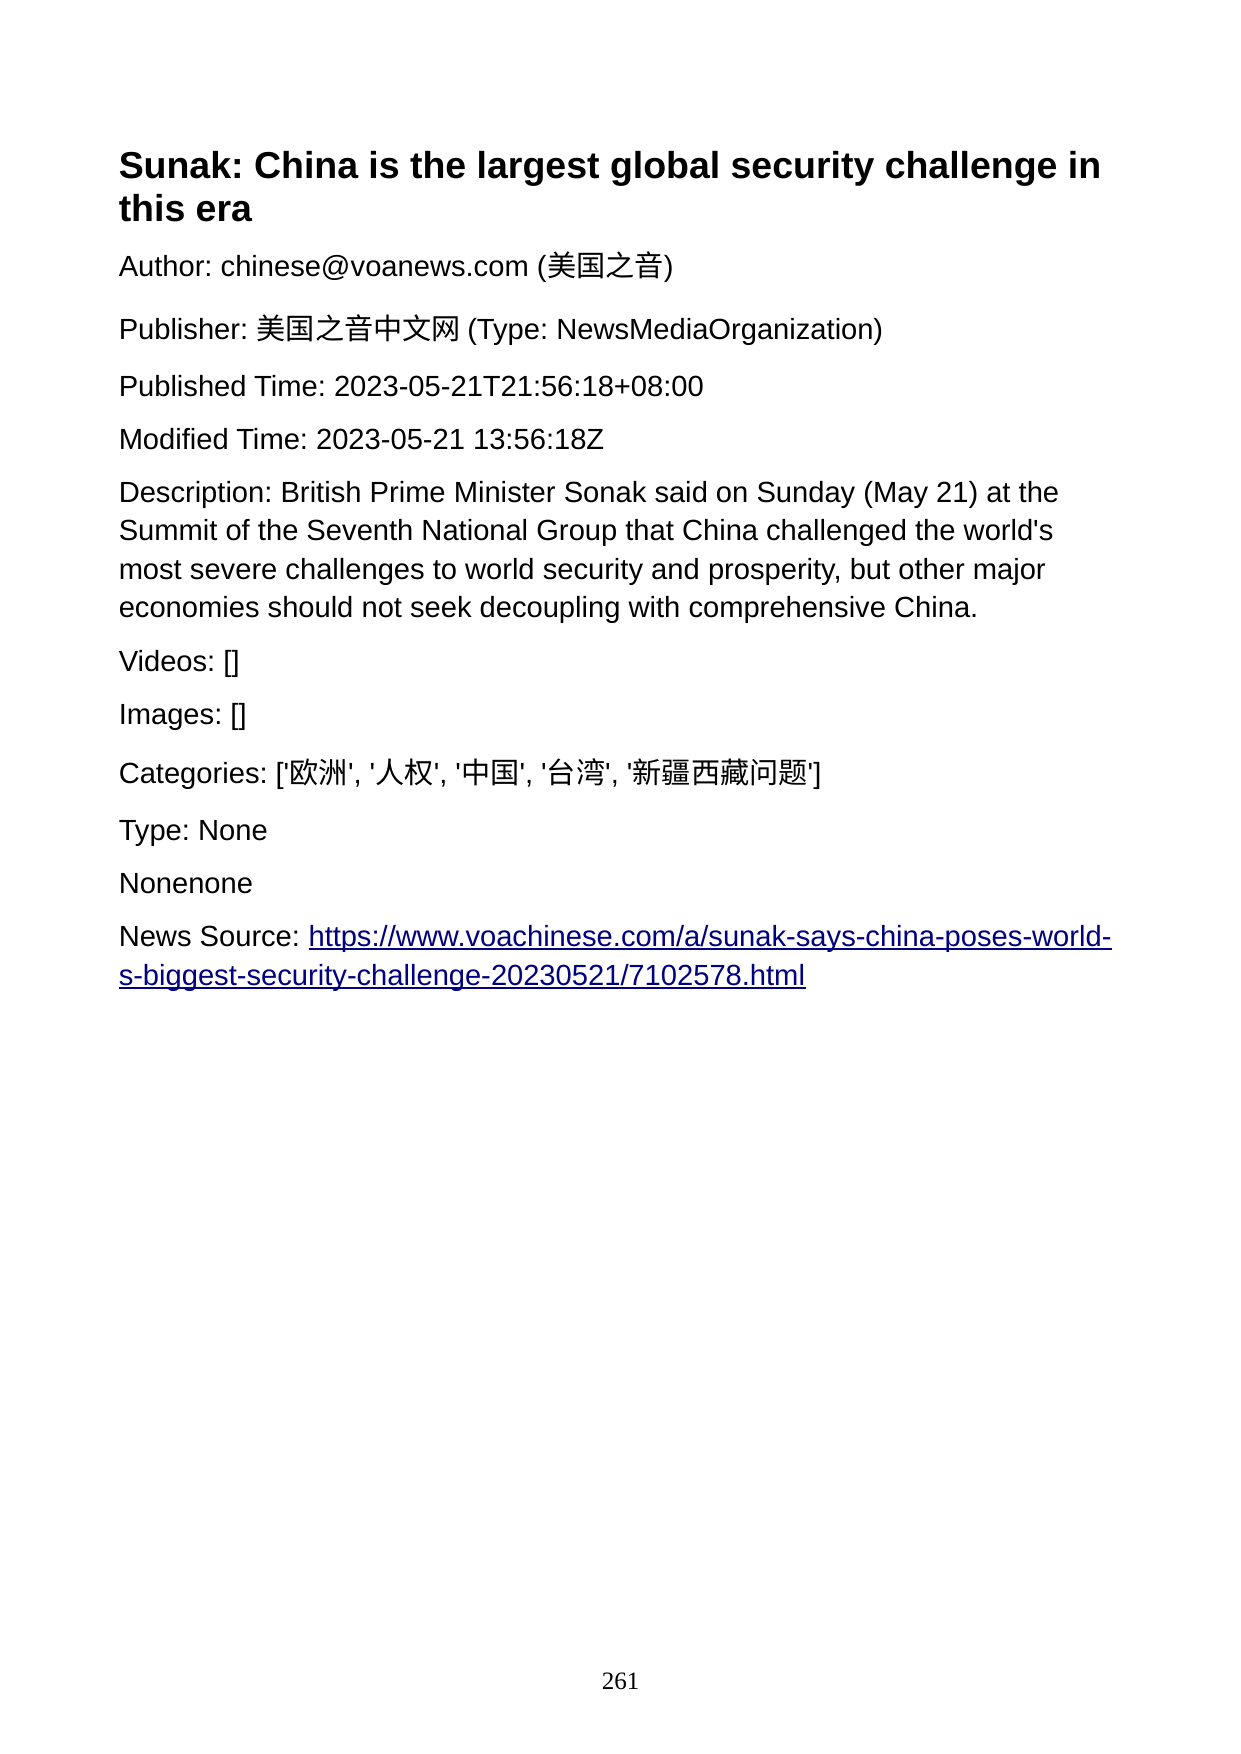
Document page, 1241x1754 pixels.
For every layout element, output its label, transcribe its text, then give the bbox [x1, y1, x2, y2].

text Images: [] [118, 697, 1122, 730]
text News Source: https://www.voachinese.com/a/sunak-says-china-poses-world-s-biggest-security-challenge-20230521/7102578.html [118, 919, 1122, 991]
text Description: British Prime Minister Sonak said on Sunday (May 21) at the Summit of the Seventh National Group that China challenged the world's most severe challenges to world security and prosperity, but other major economies should not seek decoupling with comprehensive China. [118, 475, 1122, 624]
text Published Time: 2023-05-21T21:56:18+08:00 [118, 368, 1122, 402]
subtitle Sunak: China is the largest global security challenge in this era [118, 143, 1122, 230]
text Type: None [118, 813, 1122, 846]
text Videos: [] [118, 643, 1122, 677]
text Categories: ['欧洲', '人权', '中国', '台湾', '新疆西藏问题'] [118, 750, 1122, 792]
text Modified Time: 2023-05-21 13:56:18Z [118, 422, 1122, 455]
text Publisher: 美国之音中文网 (Type: NewsMediaOrganization) [118, 305, 1122, 348]
text Author: chinese@voanews.com (美国之音) [118, 242, 1122, 284]
text Nonenone [118, 866, 1122, 899]
